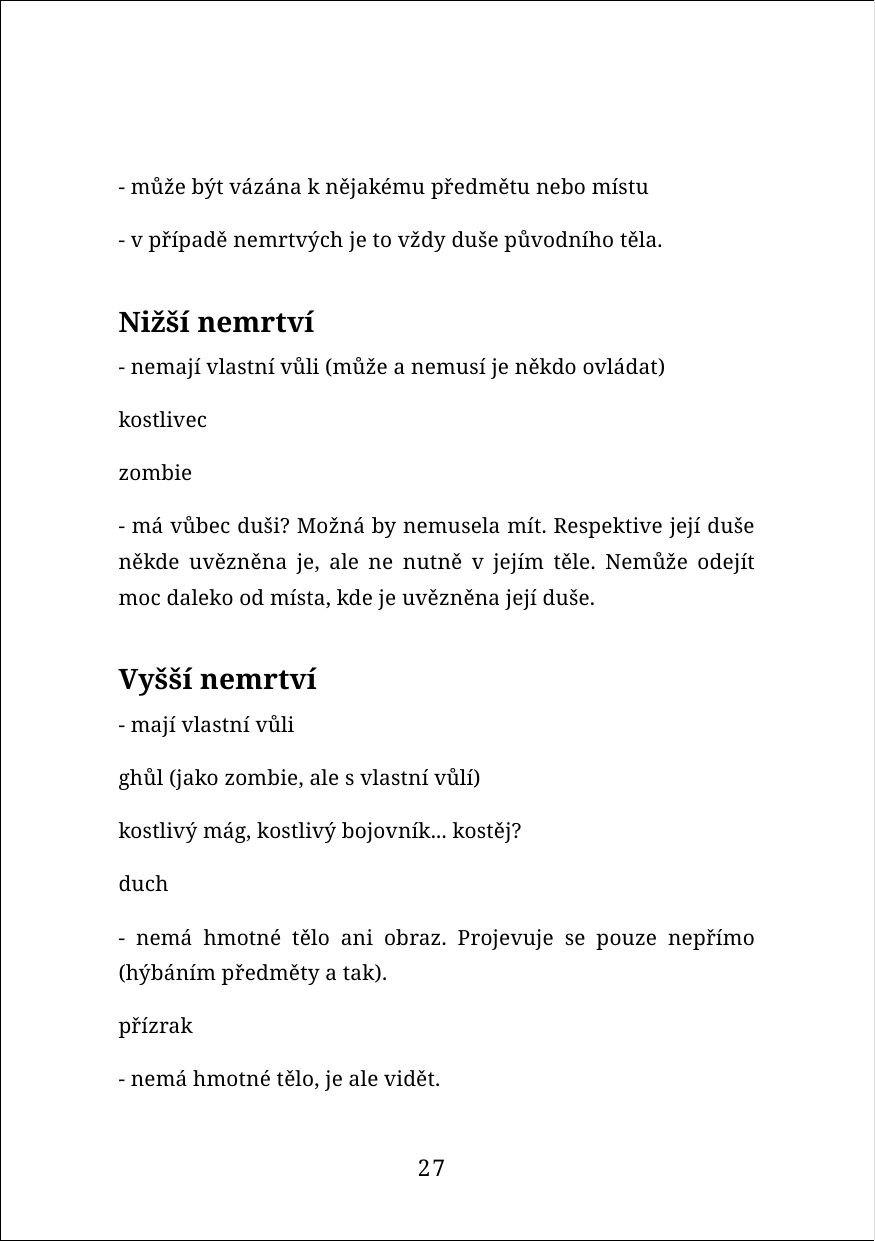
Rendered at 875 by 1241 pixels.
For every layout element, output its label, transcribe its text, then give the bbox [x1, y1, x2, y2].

text - může být vázána k nějakému předmětu nebo místu [118, 172, 756, 200]
text ghůl (jako zombie, ale s vlastní vůlí) [118, 763, 756, 791]
text - nemají vlastní vůli (může a nemusí je někdo ovládat) [118, 352, 756, 380]
text kostlivý mág, kostlivý bojovník... kostěj? [118, 816, 756, 844]
text kostlivec [118, 405, 756, 434]
subtitle Nižší nemrtví [118, 302, 756, 340]
text - nemá hmotné tělo, je ale vidět. [118, 1064, 756, 1093]
text - nemá hmotné tělo ani obraz. Projevuje se pouze nepřímo (hýbáním předměty a tak). [118, 923, 756, 987]
text přízrak [118, 1011, 756, 1040]
text - v případě nemrtvých je to vždy duše původního těla. [118, 225, 756, 253]
text - mají vlastní vůli [118, 710, 756, 738]
text duch [118, 869, 756, 898]
text zombie [118, 458, 756, 487]
text - má vůbec duši? Možná by nemusela mít. Respektive její duše někde uvězněna je, ale ne nutně v jejím těle. Nemůže odejít moc daleko od místa, kde je uvězněna její duše. [118, 512, 756, 611]
subtitle Vyšší nemrtví [118, 659, 756, 698]
